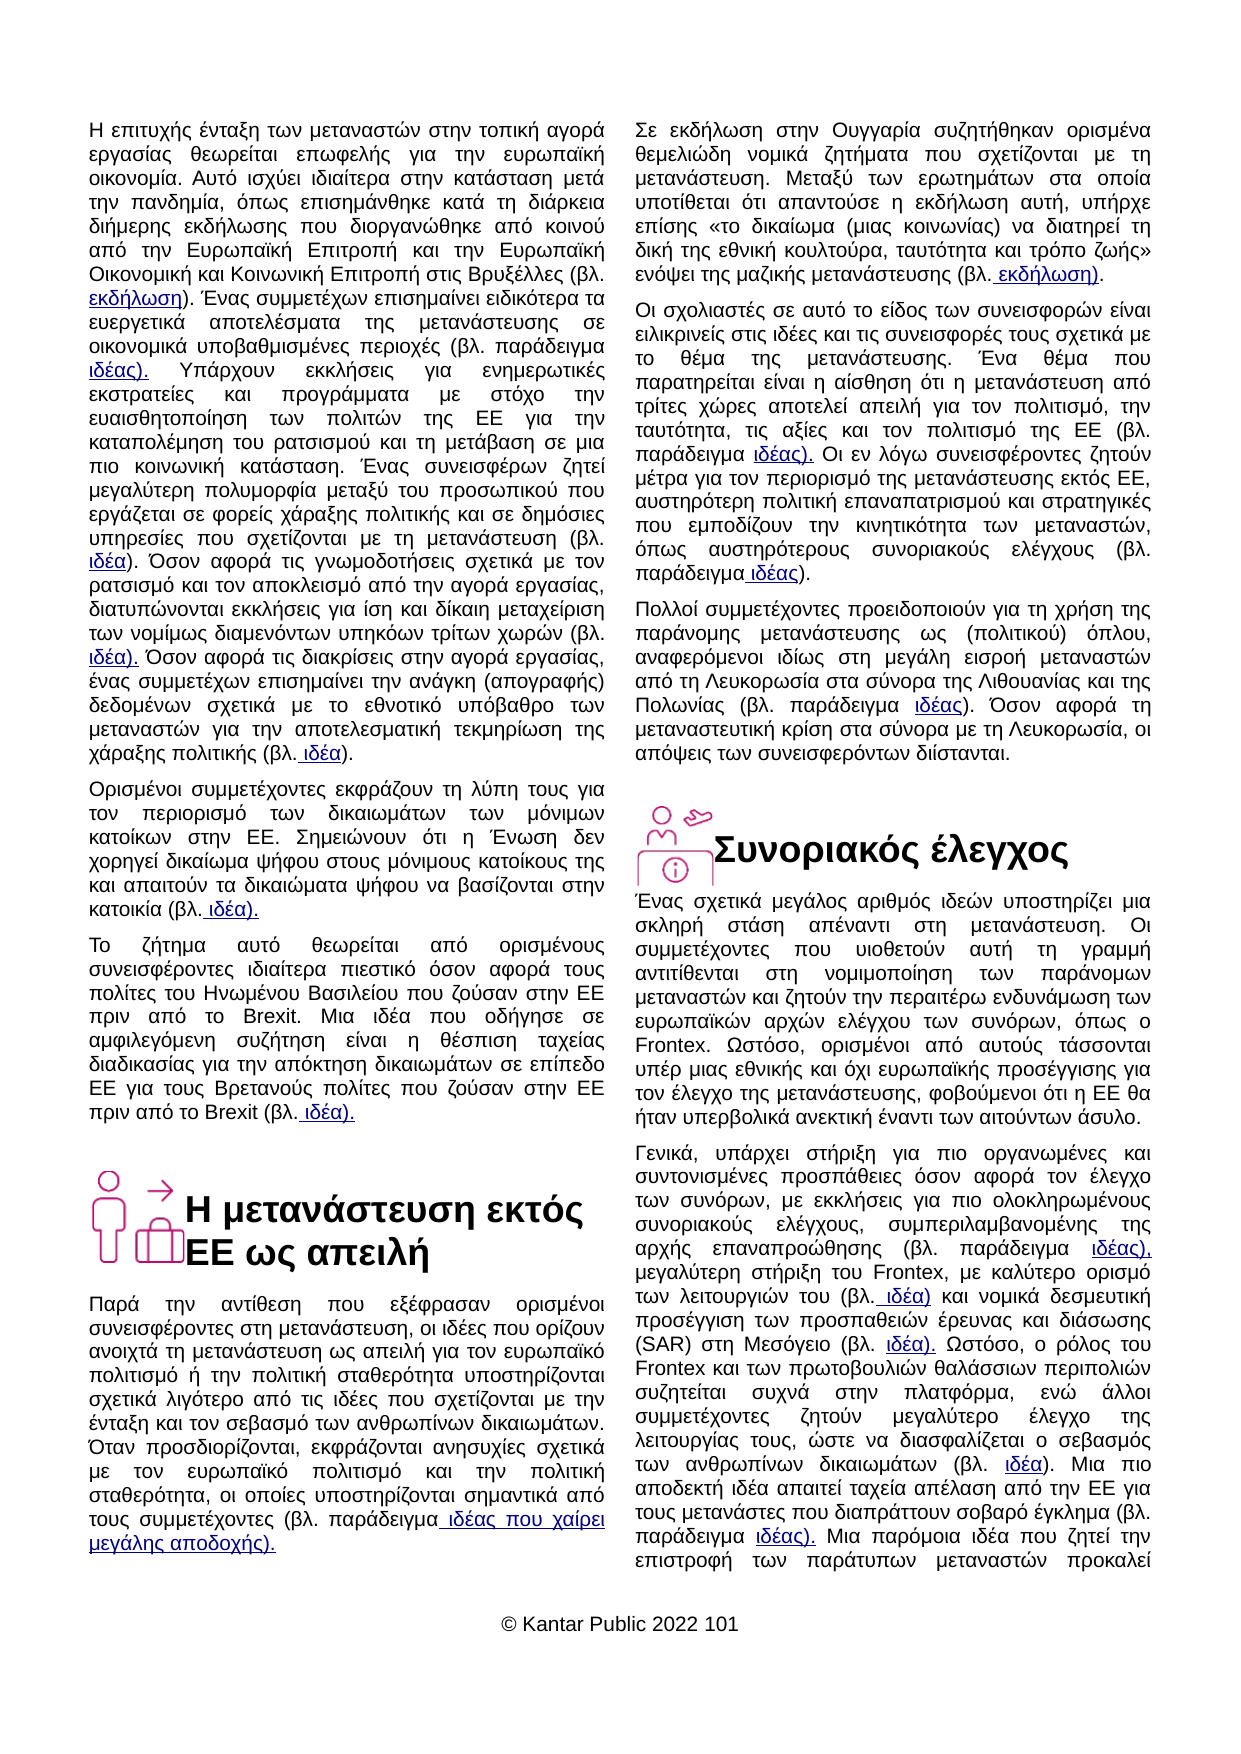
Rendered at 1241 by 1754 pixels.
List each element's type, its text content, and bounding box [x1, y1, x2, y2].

text Παρά την αντίθεση που εξέφρασαν ορισμένοι συνεισφέροντες στη μετανάστευση, οι ιδέες που ορίζουν ανοιχτά τη μετανάστευση ως απειλή για τον ευρωπαϊκό πολιτισμό ή την πολιτική σταθερότητα υποστηρίζονται σχετικά λιγότερο από τις ιδέες που σχετίζονται με την ένταξη και τον σεβασμό των ανθρωπίνων δικαιωμάτων. Όταν προσδιορίζονται, εκφράζονται ανησυχίες σχετικά με τον ευρωπαϊκό πολιτισμό και την πολιτική σταθερότητα, οι οποίες υποστηρίζονται σημαντικά από τους συμμετέχοντες (βλ. παράδειγμα ιδέας που χαίρει μεγάλης αποδοχής). [88, 1291, 605, 1555]
subtitle Συνοριακός έλεγχος [714, 827, 1152, 871]
text Οι σχολιαστές σε αυτό το είδος των συνεισφορών είναι ειλικρινείς στις ιδέες και τις συνεισφορές τους σχετικά με το θέμα της μετανάστευσης. Ένα θέμα που παρατηρείται είναι η αίσθηση ότι η μετανάστευση από τρίτες χώρες αποτελεί απειλή για τον πολιτισμό, την ταυτότητα, τις αξίες και τον πολιτισμό της ΕΕ (βλ. παράδειγμα ιδέας). Οι εν λόγω συνεισφέροντες ζητούν μέτρα για τον περιορισμό της μετανάστευσης εκτός ΕΕ, αυστηρότερη πολιτική επαναπατρισμού και στρατηγικές που εμποδίζουν την κινητικότητα των μεταναστών, όπως αυστηρότερους συνοριακούς ελέγχους (βλ. παράδειγμα ιδέας). [635, 298, 1152, 585]
text Σε εκδήλωση στην Ουγγαρία συζητήθηκαν ορισμένα θεμελιώδη νομικά ζητήματα που σχετίζονται με τη μετανάστευση. Μεταξύ των ερωτημάτων στα οποία υποτίθεται ότι απαντούσε η εκδήλωση αυτή, υπήρχε επίσης «το δικαίωμα (μιας κοινωνίας) να διατηρεί τη δική της εθνική κουλτούρα, ταυτότητα και τρόπο ζωής» ενόψει της μαζικής μετανάστευσης (βλ. εκδήλωση). [635, 118, 1152, 286]
text Πολλοί συμμετέχοντες προειδοποιούν για τη χρήση της παράνομης μετανάστευσης ως (πολιτικού) όπλου, αναφερόμενοι ιδίως στη μεγάλη εισροή μεταναστών από τη Λευκορωσία στα σύνορα της Λιθουανίας και της Πολωνίας (βλ. παράδειγμα ιδέας). Όσον αφορά τη μεταναστευτική κρίση στα σύνορα με τη Λευκορωσία, οι απόψεις των συνεισφερόντων διίστανται. [635, 597, 1152, 765]
picture [637, 806, 714, 886]
subtitle Η μετανάστευση εκτός ΕΕ ως απειλή [88, 1187, 605, 1273]
text Ορισμένοι συμμετέχοντες εκφράζουν τη λύπη τους για τον περιορισμό των δικαιωμάτων των μόνιμων κατοίκων στην ΕΕ. Σημειώνουν ότι η Ένωση δεν χορηγεί δικαίωμα ψήφου στους μόνιμους κατοίκους της και απαιτούν τα δικαιώματα ψήφου να βασίζονται στην κατοικία (βλ. ιδέα). [88, 777, 605, 921]
text Ένας σχετικά μεγάλος αριθμός ιδεών υποστηρίζει μια σκληρή στάση απέναντι στη μετανάστευση. Οι συμμετέχοντες που υιοθετούν αυτή τη γραμμή αντιτίθενται στη νομιμοποίηση των παράνομων μεταναστών και ζητούν την περαιτέρω ενδυνάμωση των ευρωπαϊκών αρχών ελέγχου των συνόρων, όπως ο Frontex. Ωστόσο, ορισμένοι από αυτούς τάσσονται υπέρ μιας εθνικής και όχι ευρωπαϊκής προσέγγισης για τον έλεγχο της μετανάστευσης, φοβούμενοι ότι η ΕΕ θα ήταν υπερβολικά ανεκτική έναντι των αιτούντων άσυλο. [635, 889, 1152, 1128]
picture [92, 1171, 185, 1263]
text Η επιτυχής ένταξη των μεταναστών στην τοπική αγορά εργασίας θεωρείται επωφελής για την ευρωπαϊκή οικονομία. Αυτό ισχύει ιδιαίτερα στην κατάσταση μετά την πανδημία, όπως επισημάνθηκε κατά τη διάρκεια διήμερης εκδήλωσης που διοργανώθηκε από κοινού από την Ευρωπαϊκή Επιτροπή και την Ευρωπαϊκή Οικονομική και Κοινωνική Επιτροπή στις Βρυξέλλες (βλ. εκδήλωση). Ένας συμμετέχων επισημαίνει ειδικότερα τα ευεργετικά αποτελέσματα της μετανάστευσης σε οικονομικά υποβαθμισμένες περιοχές (βλ. παράδειγμα ιδέας). Υπάρχουν εκκλήσεις για ενημερωτικές εκστρατείες και προγράμματα με στόχο την ευαισθητοποίηση των πολιτών της ΕΕ για την καταπολέμηση του ρατσισμού και τη μετάβαση σε μια πιο κοινωνική κατάσταση. Ένας συνεισφέρων ζητεί μεγαλύτερη πολυμορφία μεταξύ του προσωπικού που εργάζεται σε φορείς χάραξης πολιτικής και σε δημόσιες υπηρεσίες που σχετίζονται με τη μετανάστευση (βλ. ιδέα). Όσον αφορά τις γνωμοδοτήσεις σχετικά με τον ρατσισμό και τον αποκλεισμό από την αγορά εργασίας, διατυπώνονται εκκλήσεις για ίση και δίκαιη μεταχείριση των νομίμως διαμενόντων υπηκόων τρίτων χωρών (βλ. ιδέα). Όσον αφορά τις διακρίσεις στην αγορά εργασίας, ένας συμμετέχων επισημαίνει την ανάγκη (απογραφής) δεδομένων σχετικά με το εθνοτικό υπόβαθρο των μεταναστών για την αποτελεσματική τεκμηρίωση της χάραξης πολιτικής (βλ. ιδέα). [88, 118, 605, 765]
text Το ζήτημα αυτό θεωρείται από ορισμένους συνεισφέροντες ιδιαίτερα πιεστικό όσον αφορά τους πολίτες του Ηνωμένου Βασιλείου που ζούσαν στην ΕΕ πριν από το Brexit. Μια ιδέα που οδήγησε σε αμφιλεγόμενη συζήτηση είναι η θέσπιση ταχείας διαδικασίας για την απόκτηση δικαιωμάτων σε επίπεδο ΕΕ για τους Βρετανούς πολίτες που ζούσαν στην ΕΕ πριν από το Brexit (βλ. ιδέα). [88, 932, 605, 1124]
text Γενικά, υπάρχει στήριξη για πιο οργανωμένες και συντονισμένες προσπάθειες όσον αφορά τον έλεγχο των συνόρων, με εκκλήσεις για πιο ολοκληρωμένους συνοριακούς ελέγχους, συμπεριλαμβανομένης της αρχής επαναπροώθησης (βλ. παράδειγμα ιδέας), μεγαλύτερη στήριξη του Frontex, με καλύτερο ορισμό των λειτουργιών του (βλ. ιδέα) και νομικά δεσμευτική προσέγγιση των προσπαθειών έρευνας και διάσωσης (SAR) στη Μεσόγειο (βλ. ιδέα). Ωστόσο, ο ρόλος του Frontex και των πρωτοβουλιών θαλάσσιων περιπολιών συζητείται συχνά στην πλατφόρμα, ενώ άλλοι συμμετέχοντες ζητούν μεγαλύτερο έλεγχο της λειτουργίας τους, ώστε να διασφαλίζεται ο σεβασμός των ανθρωπίνων δικαιωμάτων (βλ. ιδέα). Μια πιο αποδεκτή ιδέα απαιτεί ταχεία απέλαση από την ΕΕ για τους μετανάστες που διαπράττουν σοβαρό έγκλημα (βλ. παράδειγμα ιδέας). Μια παρόμοια ιδέα που ζητεί την επιστροφή των παράτυπων μεταναστών προκαλεί [635, 1140, 1152, 1572]
